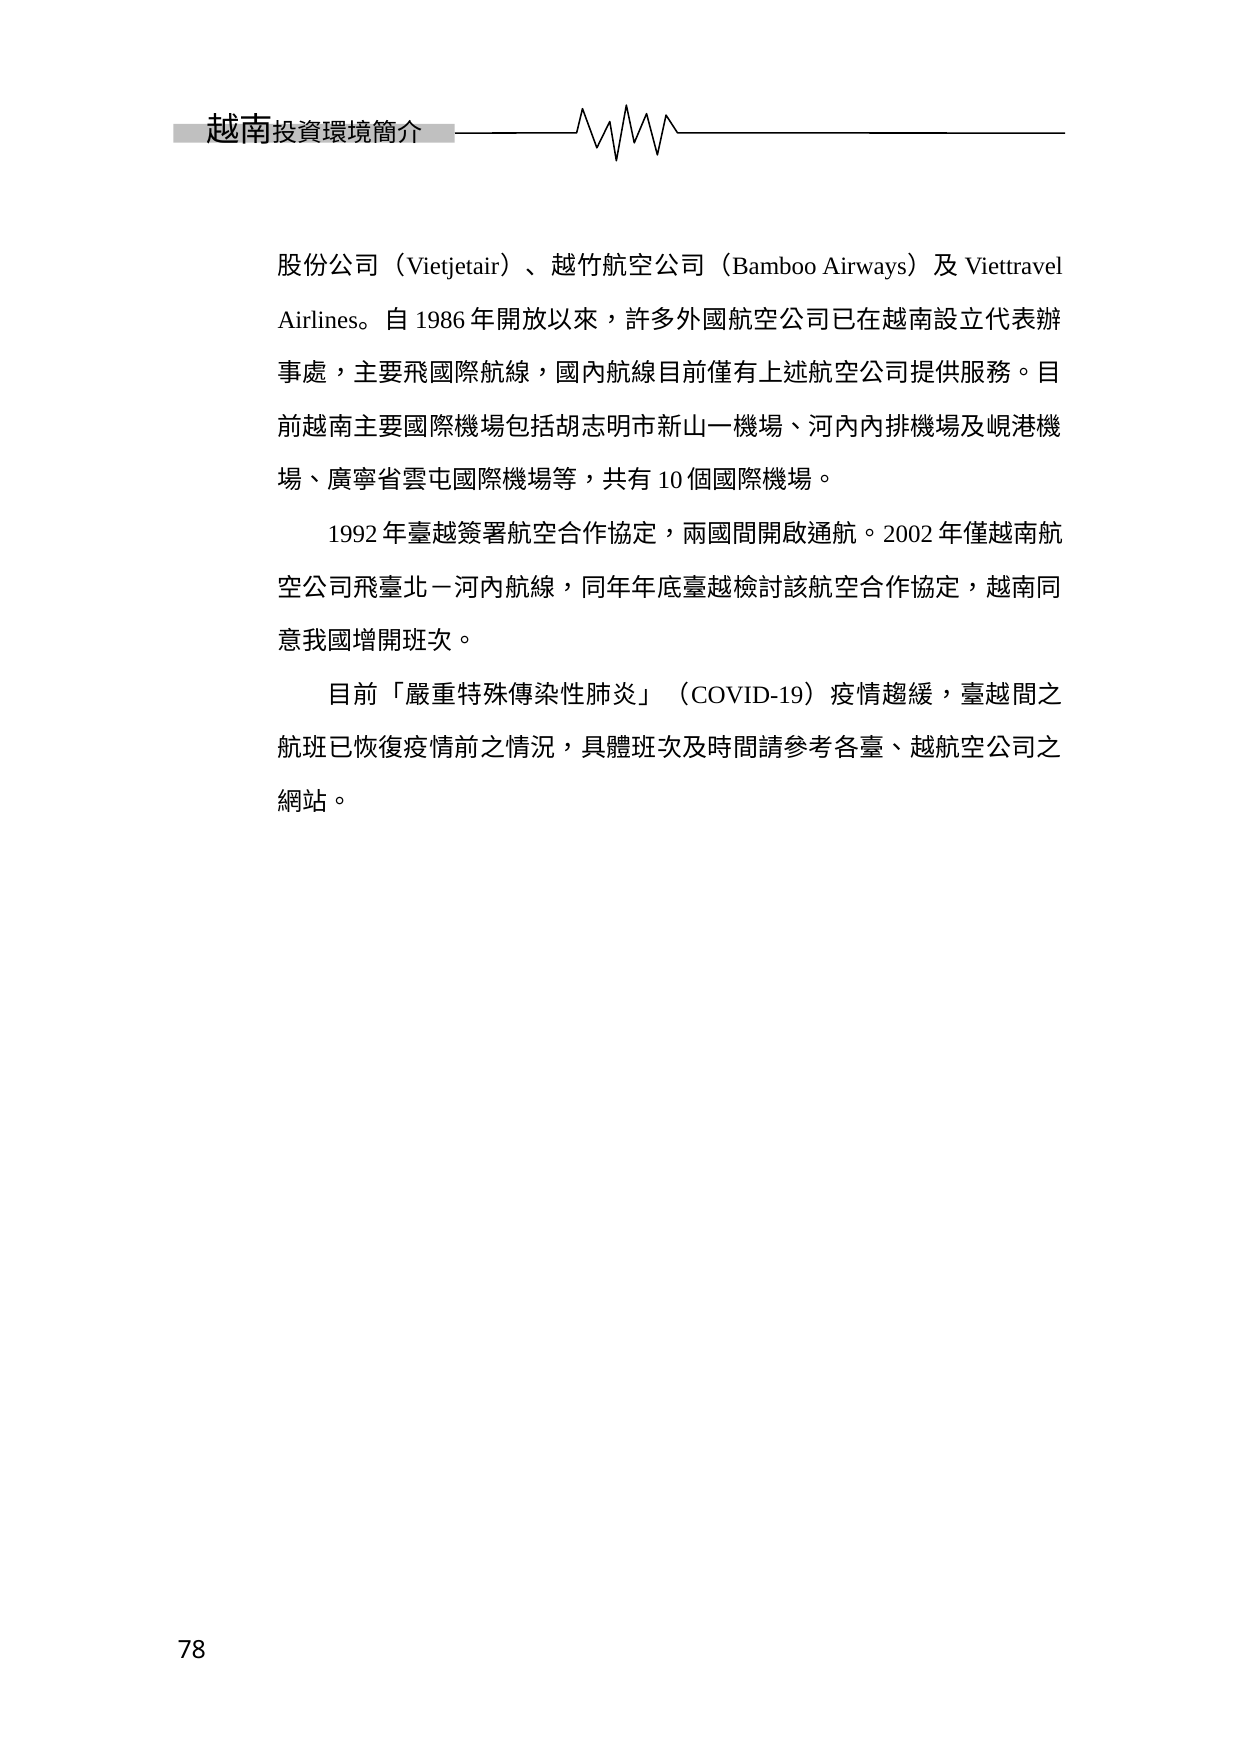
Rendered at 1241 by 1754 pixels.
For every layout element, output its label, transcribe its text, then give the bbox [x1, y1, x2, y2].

text 1992年臺越簽署航空合作協定，兩國間開啟通航。2002年僅越南航空公司飛臺北－河內航線，同年年底臺越檢討該航空合作協定，越南同意我國增開班次。 [277, 505, 1063, 666]
text 目前「嚴重特殊傳染性肺炎」（COVID-19）疫情趨緩，臺越間之航班已恢復疫情前之情況，具體班次及時間請參考各臺、越航空公司之網站。 [277, 666, 1063, 826]
text 股份公司（Vietjetair）、越竹航空公司（Bamboo Airways）及Viettravel Airlines。自1986年開放以來，許多外國航空公司已在越南設立代表辦事處，主要飛國際航線，國內航線目前僅有上述航空公司提供服務。目前越南主要國際機場包括胡志明市新山一機場、河內內排機場及峴港機場、廣寧省雲屯國際機場等，共有10個國際機場。 [277, 237, 1063, 505]
